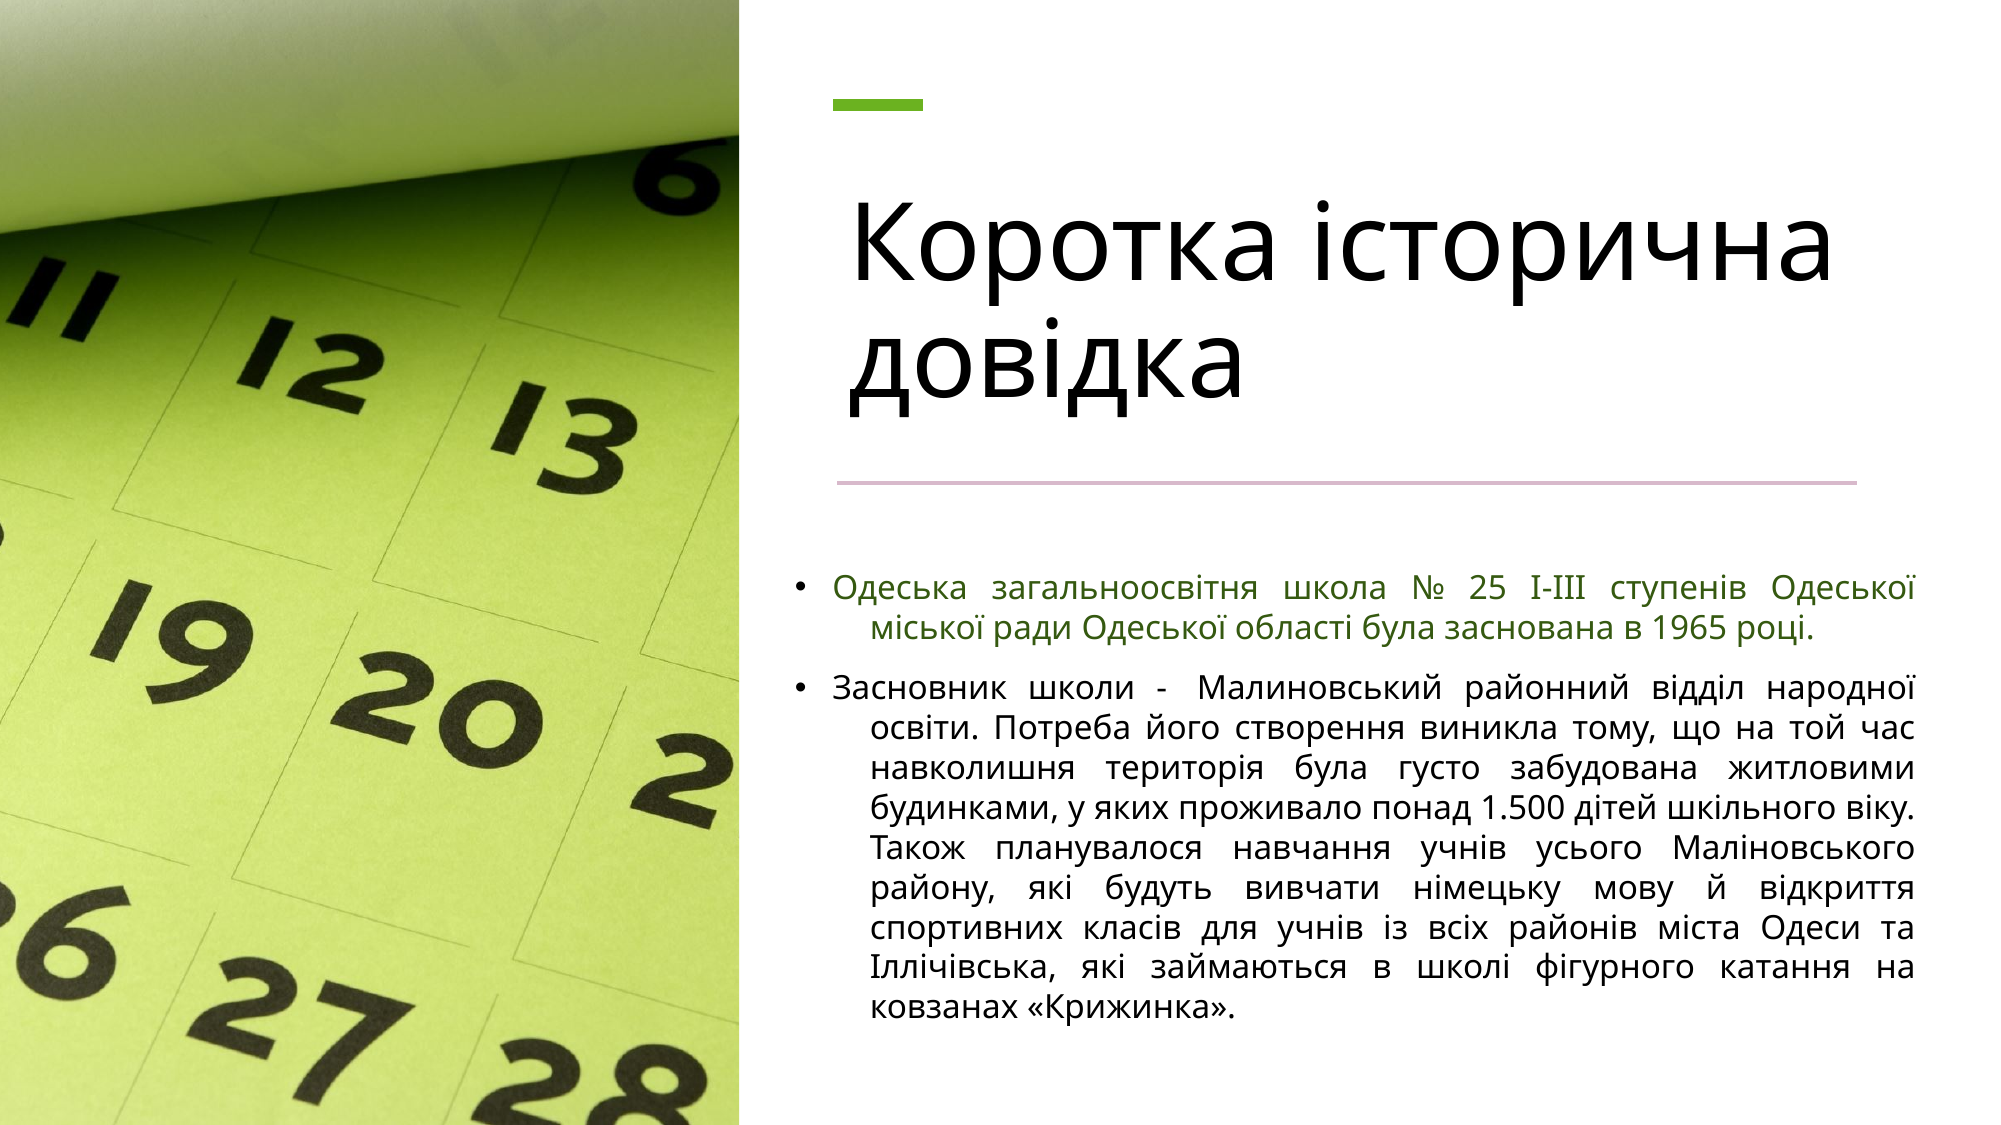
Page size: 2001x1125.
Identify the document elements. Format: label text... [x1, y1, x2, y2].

text_box [740, 0, 2000, 1125]
title Коротка історична довідка [833, 176, 1863, 429]
picture [0, 0, 740, 1125]
list Одеська загальноосвітня школа № 25 І-ІІІ ступенів Одеської міської ради Одеської області була заснована в 1965 році. Засновник школи - Малиновський районний відділ народної освіти. Потреба його створення виникла тому, що на той час навколишня територія була густо забудована житловими будинками, у яких проживало понад 1.500 дітей шкільного віку. Також планувалося навчання учнів усього Маліновського району, які будуть вивчати німецьку мову й відкриття спортивних класів для учнів із всіх районів міста Одеси та Іллічівська, які займаються в школі фігурного катання на ковзанах «Крижинка». [779, 519, 1933, 1073]
